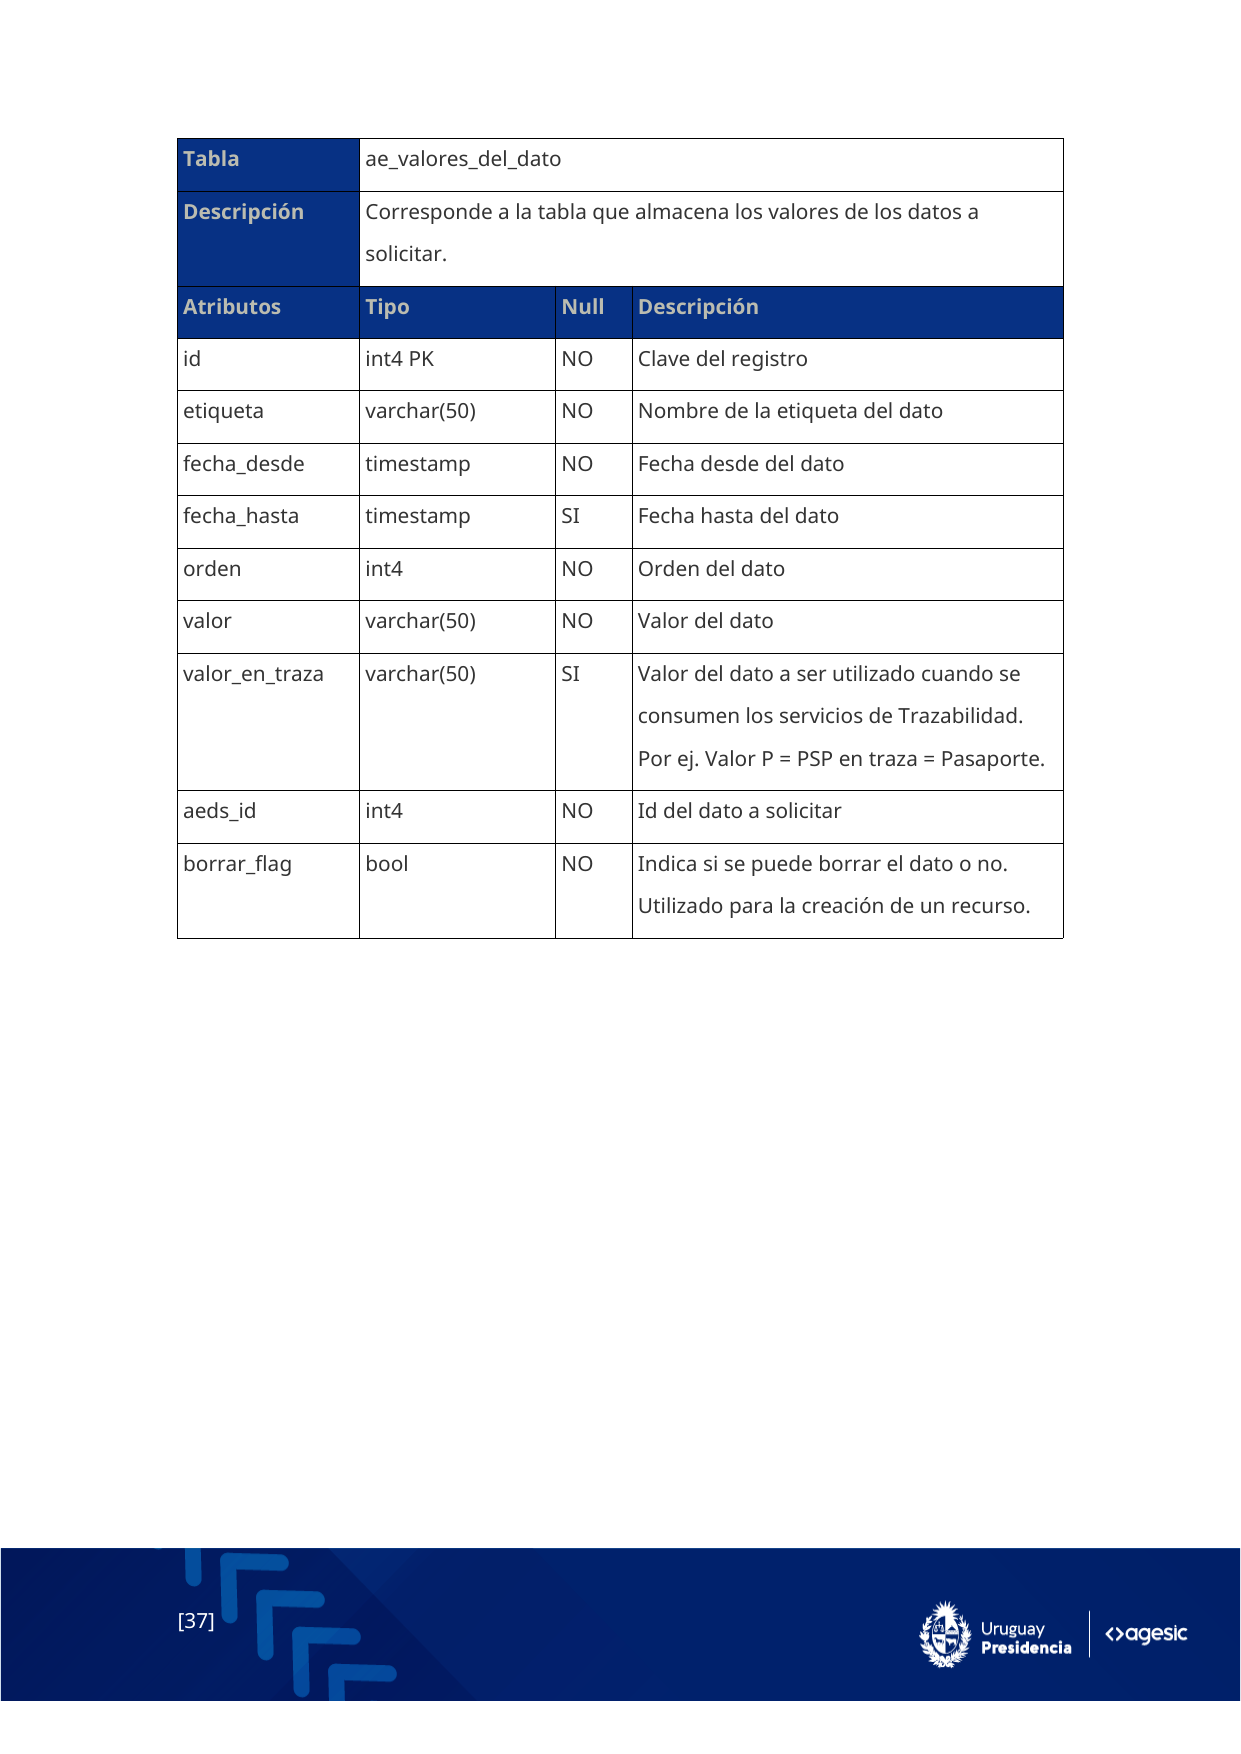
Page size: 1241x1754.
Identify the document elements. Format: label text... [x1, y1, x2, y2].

table_cell NO [556, 601, 632, 652]
table_cell valor [178, 601, 359, 652]
table_cell Id del dato a solicitar [633, 791, 1063, 842]
table_cell Descripción [178, 192, 359, 286]
table_cell NO [556, 339, 632, 390]
table_cell varchar(50) [360, 391, 555, 443]
table_cell varchar(50) [360, 654, 555, 790]
table_cell NO [556, 549, 632, 600]
table_cell NO [556, 844, 632, 937]
table_cell int4 [360, 791, 555, 842]
table_cell Valor del dato [633, 601, 1063, 652]
table_cell int4 PK [360, 339, 555, 390]
table_cell borrar_flag [178, 844, 359, 937]
table_cell aeds_id [178, 791, 359, 842]
table_cell Valor del dato a ser utilizado cuando se consumen los servicios de Trazabilidad. Por ej. Valor P = PSP en traza = Pasaporte. [633, 654, 1063, 790]
table_cell timestamp [360, 444, 555, 495]
table_cell Fecha desde del dato [633, 444, 1063, 495]
table_cell timestamp [360, 496, 555, 548]
table_cell fecha_desde [178, 444, 359, 495]
table_cell Descripción [633, 287, 1063, 338]
table_cell fecha_hasta [178, 496, 359, 548]
table_cell int4 [360, 549, 555, 600]
table_cell NO [556, 791, 632, 842]
table_cell NO [556, 391, 632, 443]
table_cell Null [556, 287, 632, 338]
table_cell id [178, 339, 359, 390]
table_header ae_valores_del_dato [360, 139, 1063, 191]
table_cell Corresponde a la tabla que almacena los valores de los datos a solicitar. [360, 192, 1063, 286]
table_cell valor_en_traza [178, 654, 359, 790]
table_cell varchar(50) [360, 601, 555, 652]
table_cell Orden del dato [633, 549, 1063, 600]
table_cell SI [556, 496, 632, 548]
table_cell SI [556, 654, 632, 790]
table_cell Tipo [360, 287, 555, 338]
table_cell etiqueta [178, 391, 359, 443]
table_cell NO [556, 444, 632, 495]
table_cell Nombre de la etiqueta del dato [633, 391, 1063, 443]
table_cell bool [360, 844, 555, 937]
table_cell orden [178, 549, 359, 600]
table_cell Clave del registro [633, 339, 1063, 390]
table_cell Indica si se puede borrar el dato o no. Utilizado para la creación de un recurso. [633, 844, 1063, 937]
table_cell Fecha hasta del dato [633, 496, 1063, 548]
table_cell Atributos [178, 287, 359, 338]
table_header Tabla [178, 139, 359, 191]
